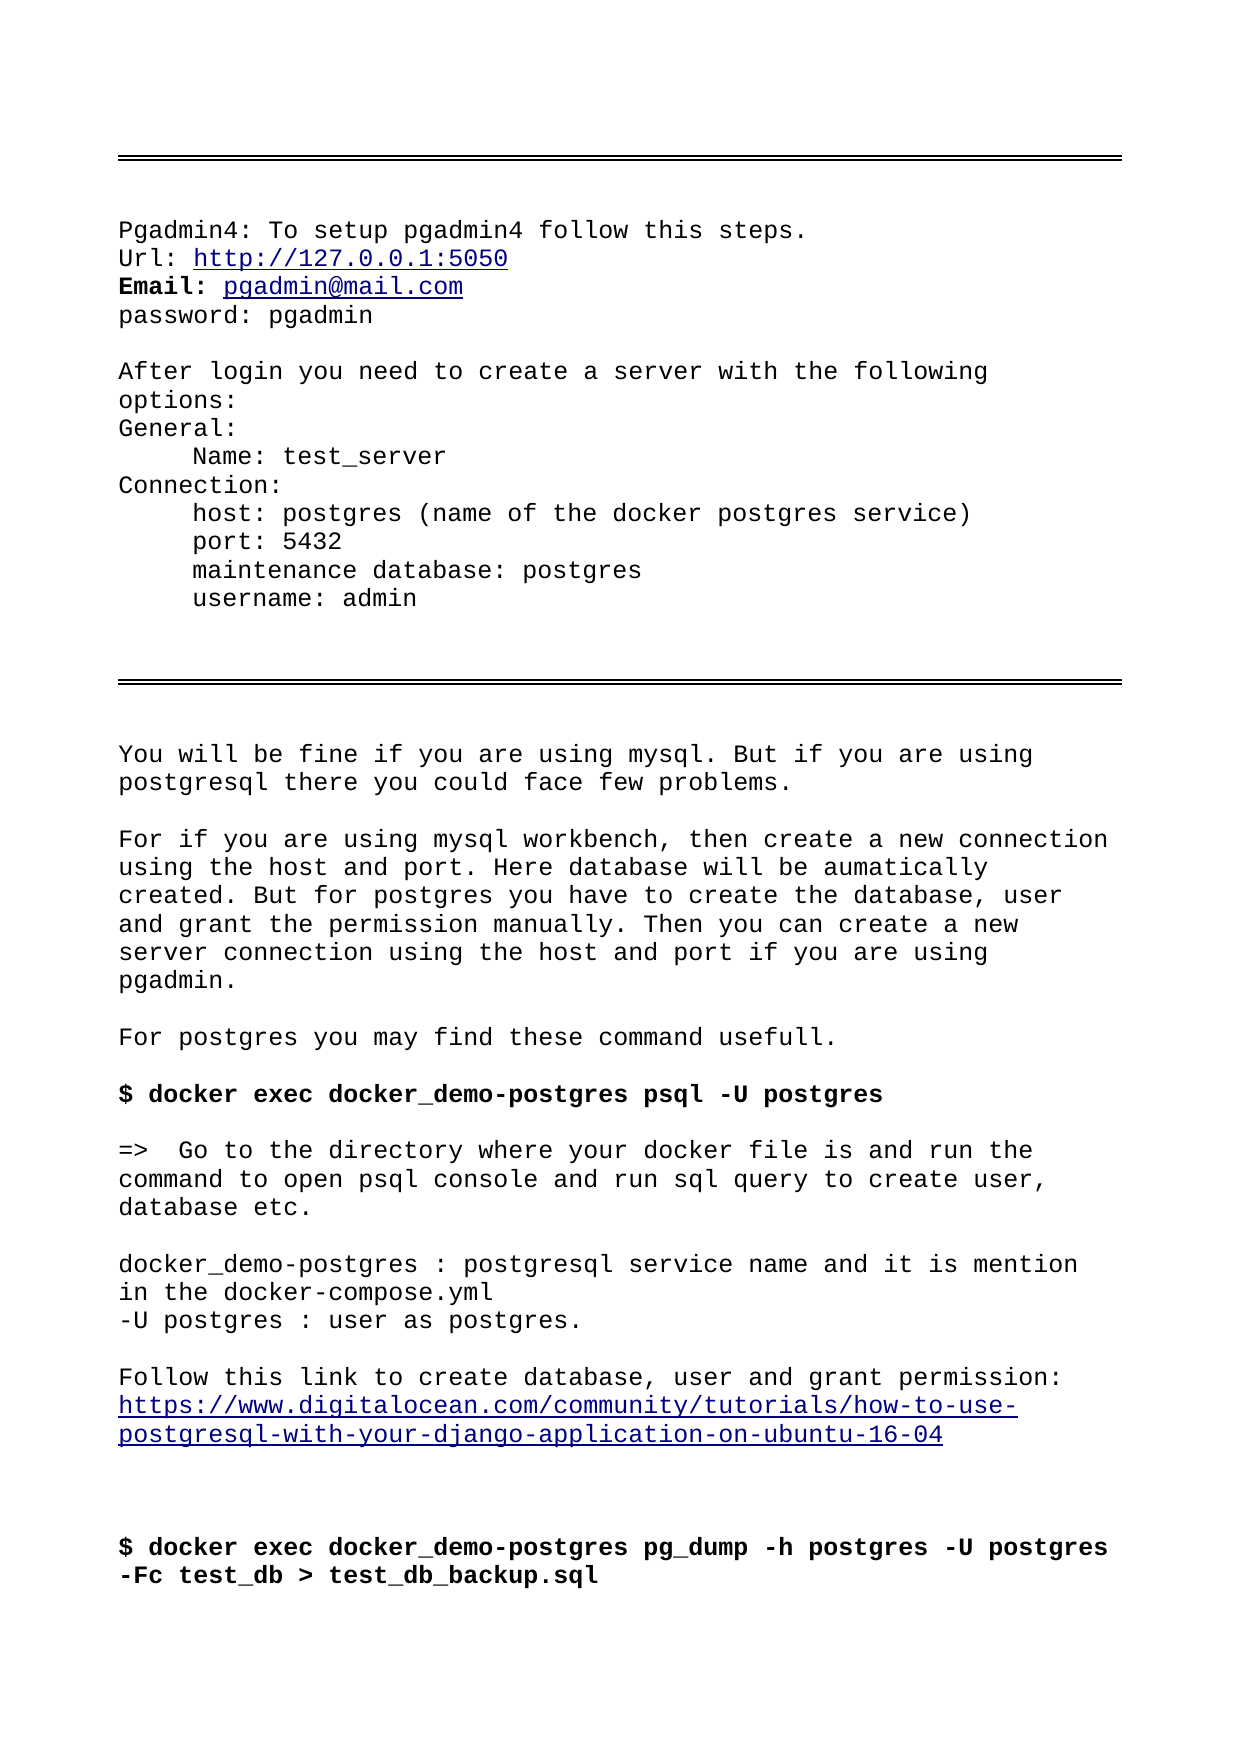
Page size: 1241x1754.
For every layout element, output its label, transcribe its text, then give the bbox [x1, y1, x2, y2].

text Url: http://127.0.0.1:5050 [118, 246, 1122, 274]
text You will be fine if you are using mysql. But if you are using postgresql there you could face few problems. [118, 741, 1122, 798]
text Follow this link to create database, user and grant permission: https://www.digitalocean.com/community/tutorials/how-to-use-postgresql-with-your-django-application-on-ubuntu-16-04 [118, 1364, 1122, 1449]
text port: 5432 [118, 529, 1122, 557]
text For postgres you may find these command usefull. [118, 1024, 1122, 1053]
text Connection: [118, 472, 1122, 501]
text => Go to the directory where your docker file is and run the command to open psql console and run sql query to create user, database etc. [118, 1138, 1122, 1223]
text Email: pgadmin@mail.com [118, 274, 1122, 302]
text maintenance database: postgres [118, 557, 1122, 586]
text username: admin [118, 586, 1122, 614]
text host: postgres (name of the docker postgres service) [118, 501, 1122, 529]
text password: pgadmin [118, 302, 1122, 331]
text For if you are using mysql workbench, then create a new connection using the host and port. Here database will be aumatically created. But for postgres you have to create the database, user and grant the permission manually. Then you can create a new server connection using the host and port if you are using pgadmin. [118, 826, 1122, 996]
text $ docker exec docker_demo-postgres pg_dump -h postgres -U postgres -Fc test_db > test_db_backup.sql [118, 1534, 1122, 1591]
text -U postgres : user as postgres. [118, 1308, 1122, 1336]
text $ docker exec docker_demo-postgres psql -U postgres [118, 1081, 1122, 1109]
text General: [118, 416, 1122, 444]
text docker_demo-postgres : postgresql service name and it is mention in the docker-compose.yml [118, 1251, 1122, 1308]
text Pgadmin4: To setup pgadmin4 follow this steps. [118, 217, 1122, 246]
text Name: test_server [118, 444, 1122, 472]
text After login you need to create a server with the following options: [118, 359, 1122, 416]
